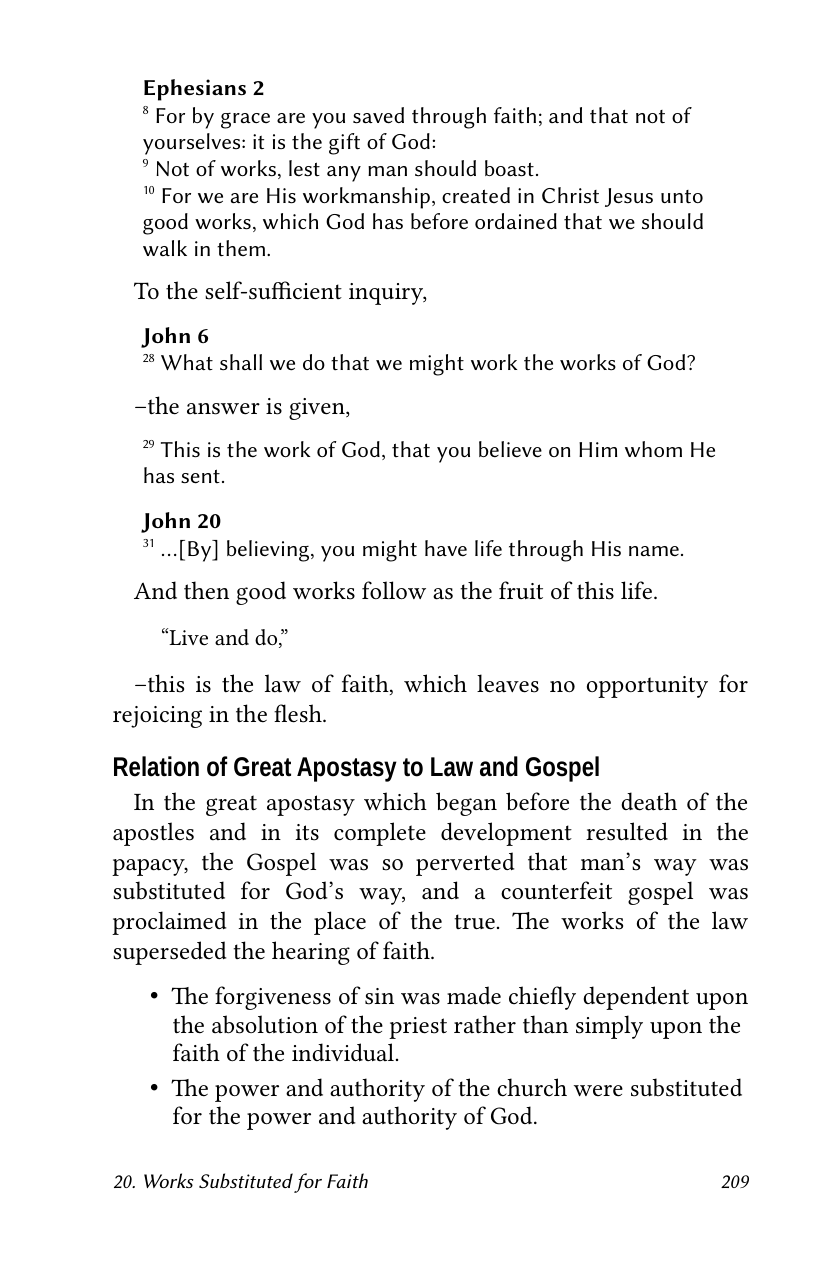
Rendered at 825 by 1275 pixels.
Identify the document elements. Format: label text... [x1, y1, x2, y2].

list The forgiveness of sin was made chiefly dependent upon the absolution of the priest rather than simply upon the faith of the individual. [150, 982, 750, 1068]
text 31 ...[By] believing, you might have life through His name. [142, 536, 720, 562]
text 29 This is the work of God, that you believe on Him whom He has sent. [142, 437, 720, 489]
text “Live and do,” [142, 625, 720, 651]
text John 6 [142, 322, 750, 349]
text 10 For we are His workmanship, created in Christ Jesus unto good works, which God has before ordained that we should walk in them. [142, 183, 720, 262]
text And then good works follow as the fruit of this life. [112, 577, 750, 606]
text 9 Not of works, lest any man should boast. [142, 156, 720, 182]
text 28 What shall we do that we might work the works of God? [142, 350, 720, 376]
text Ephesians 2 [142, 75, 750, 101]
text –the answer is given, [112, 392, 750, 420]
text –this is the law of faith, which leaves no opportunity for rejoicing in the flesh. [112, 670, 750, 728]
text To the self-sufficient inquiry, [112, 278, 750, 306]
text In the great apostasy which began before the death of the apostles and in its complete development resulted in the papacy, the Gospel was so perverted that man’s way was substituted for God’s way, and a counterfeit gospel was proclaimed in the place of the true. The works of the law superseded the hearing of faith. [112, 788, 750, 966]
list The power and authority of the church were substituted for the power and authority of God. [150, 1074, 750, 1131]
text 8 For by grace are you saved through faith; and that not of yourselves: it is the gift of God: [142, 103, 720, 155]
subtitle Relation of Great Apostasy to Law and Gospel [112, 751, 750, 782]
text John 20 [142, 508, 750, 534]
